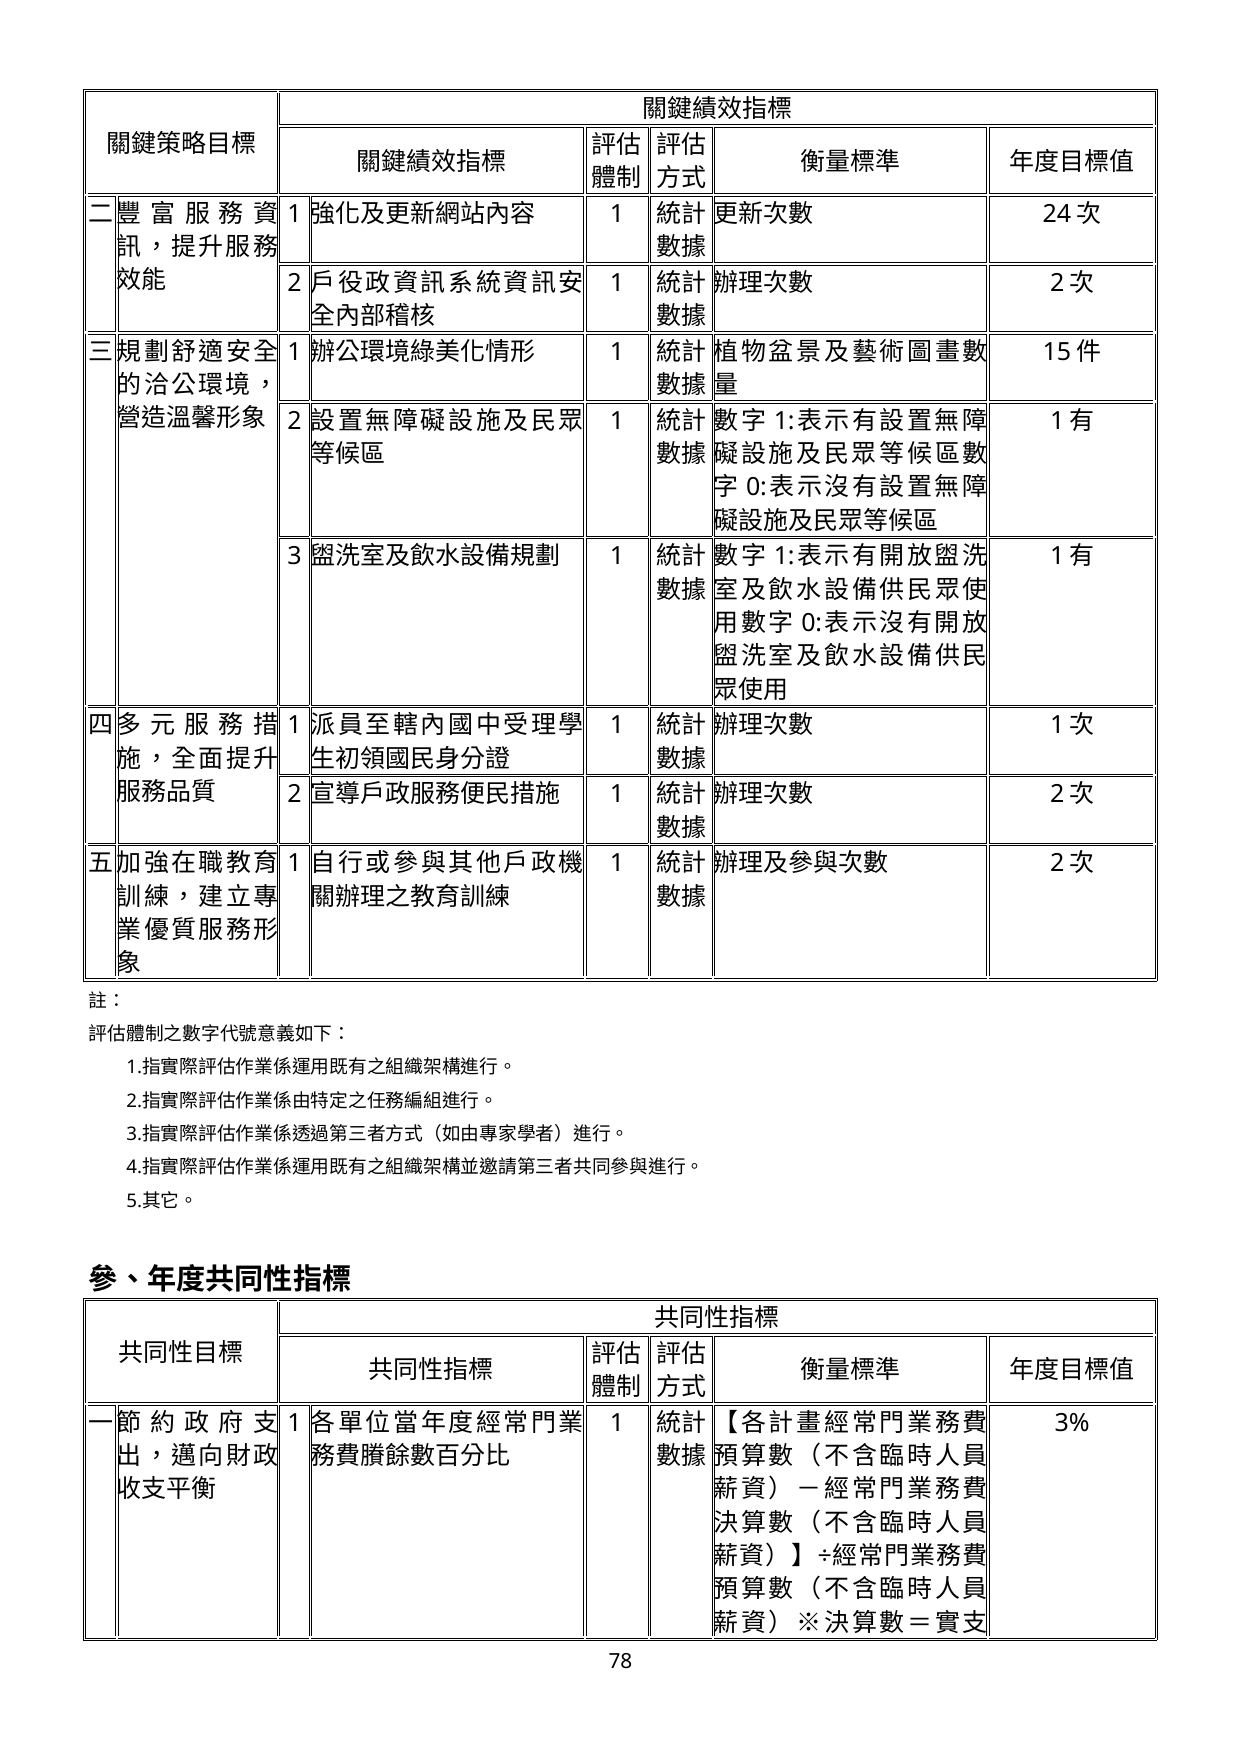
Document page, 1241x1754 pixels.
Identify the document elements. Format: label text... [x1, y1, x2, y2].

table_cell 多元服務措施，全面提升服務品質 [119, 708, 277, 843]
table_cell 關鍵績效指標 [280, 128, 583, 193]
table_cell 四 [84, 705, 117, 843]
text 4.指實際評估作業係運用既有之組織架構並邀請第三者共同參與進行。 [89, 1147, 1152, 1181]
text 2.指實際評估作業係由特定之任務編組進行。 [89, 1081, 1152, 1114]
table_cell 1 [587, 266, 648, 331]
table_cell 各單位當年度經常門業務費賸餘數百分比 [310, 1403, 584, 1638]
text 3.指實際評估作業係透過第三者方式（如由專家學者）進行。 [89, 1114, 1152, 1147]
table_cell 統計數據 [651, 708, 712, 774]
table_cell 2次 [988, 262, 1156, 331]
table_cell 五 [84, 843, 117, 978]
table_cell 統計數據 [651, 539, 712, 705]
table_cell 統計數據 [651, 266, 712, 331]
table_cell 2次 [988, 774, 1156, 843]
table_cell 統計數據 [651, 335, 712, 400]
table_cell 1 [585, 846, 649, 978]
table_cell 1 [587, 777, 648, 843]
table_cell 1 [278, 843, 310, 978]
table_cell 年度目標值 [988, 124, 1156, 193]
table_cell 強化及更新網站內容 [312, 197, 583, 262]
table_header 共同性指標 [278, 1299, 1156, 1333]
table_cell 3 [280, 539, 309, 705]
table_cell 1 [587, 404, 648, 536]
table_cell 更新次數 [715, 197, 986, 262]
table_cell 2次 [988, 843, 1156, 978]
table_cell 統計數據 [649, 1402, 713, 1638]
table_cell 植物盆景及藝術圖畫數量 [715, 335, 986, 400]
table_cell 24次 [988, 193, 1156, 262]
table_cell 辦理次數 [715, 777, 986, 843]
table_header 共同性目標 [84, 1299, 278, 1402]
table_cell 二 [84, 193, 117, 331]
table_cell 年度目標值 [988, 1333, 1156, 1402]
table_header 關鍵績效指標 [278, 90, 1156, 124]
table_cell 辦理及參與次數 [713, 843, 988, 978]
table_cell 加強在職教育訓練，建立專業優質服務形象 [117, 846, 278, 978]
table_cell 評估 體制 [587, 1337, 648, 1402]
table_cell 1 [278, 1402, 310, 1638]
table_cell 節約政府支出，邁向財政收支平衡 [117, 1406, 278, 1638]
table_cell 規劃舒適安全的洽公環境，營造溫馨形象 [119, 335, 277, 705]
table_cell 【各計畫經常門業務費預算數（不含臨時人員薪資）－經常門業務費決算數（不含臨時人員薪資）】÷經常門業務費預算數（不含臨時人員薪資）※決算數＝實支 [713, 1402, 988, 1638]
table_cell 統計數據 [649, 843, 713, 978]
table_cell 3% [988, 1402, 1156, 1638]
table_header 關鍵策略目標 [84, 90, 278, 193]
table_cell 評估 方式 [651, 1337, 712, 1402]
table_cell 盥洗室及飲水設備規劃 [312, 539, 583, 705]
table_cell 統計數據 [651, 404, 712, 536]
table_cell 共同性指標 [280, 1337, 583, 1402]
table_cell 15件 [988, 331, 1156, 400]
table_cell 統計數據 [651, 197, 712, 262]
table_cell 辦理次數 [715, 266, 986, 331]
table_cell 宣導戶政服務便民措施 [312, 777, 583, 843]
table_cell 辦公環境綠美化情形 [312, 335, 583, 400]
table_cell 評估 體制 [587, 128, 648, 193]
table_cell 2 [280, 404, 309, 536]
table_cell 1 [587, 539, 648, 705]
table_cell 1 [280, 335, 309, 400]
table_cell 三 [84, 331, 117, 705]
table_cell 2 [280, 777, 309, 843]
table_cell 1 [587, 197, 648, 262]
text 評估體制之數字代號意義如下： [89, 1014, 1152, 1047]
table_cell 1有 [988, 536, 1156, 705]
table_cell 1有 [988, 400, 1156, 536]
table_cell 設置無障礙設施及民眾等候區 [312, 404, 583, 536]
table_cell 一 [84, 1402, 117, 1638]
text 註： [89, 982, 1152, 1014]
table_cell 評估 方式 [651, 128, 712, 193]
table_cell 戶役政資訊系統資訊安全內部稽核 [312, 266, 583, 331]
table_cell 衡量標準 [715, 1337, 986, 1402]
table_cell 1 [585, 1406, 649, 1638]
text 1.指實際評估作業係運用既有之組織架構進行。 [89, 1047, 1152, 1081]
table_cell 2 [280, 266, 309, 331]
table_cell 豐富服務資訊，提升服務效能 [119, 197, 277, 331]
table_cell 衡量標準 [715, 128, 986, 193]
table_cell 派員至轄內國中受理學生初領國民身分證 [312, 708, 583, 774]
table_cell 辦理次數 [715, 708, 986, 774]
table_cell 數字1:表示有開放盥洗室及飲水設備供民眾使用數字0:表示沒有開放盥洗室及飲水設備供民眾使用 [715, 539, 986, 705]
table_cell 1 [587, 335, 648, 400]
text 參、年度共同性指標 [89, 1256, 1152, 1298]
table_cell 1 [280, 708, 309, 774]
table_cell 數字1:表示有設置無障礙設施及民眾等候區數字0:表示沒有設置無障礙設施及民眾等候區 [715, 404, 986, 536]
table_cell 1次 [988, 705, 1156, 774]
table_cell 自行或參與其他戶政機關辦理之教育訓練 [310, 843, 584, 978]
table_cell 1 [587, 708, 648, 774]
table_cell 統計數據 [651, 777, 712, 843]
table_cell 1 [280, 197, 309, 262]
text 5.其它。 [89, 1181, 1152, 1214]
